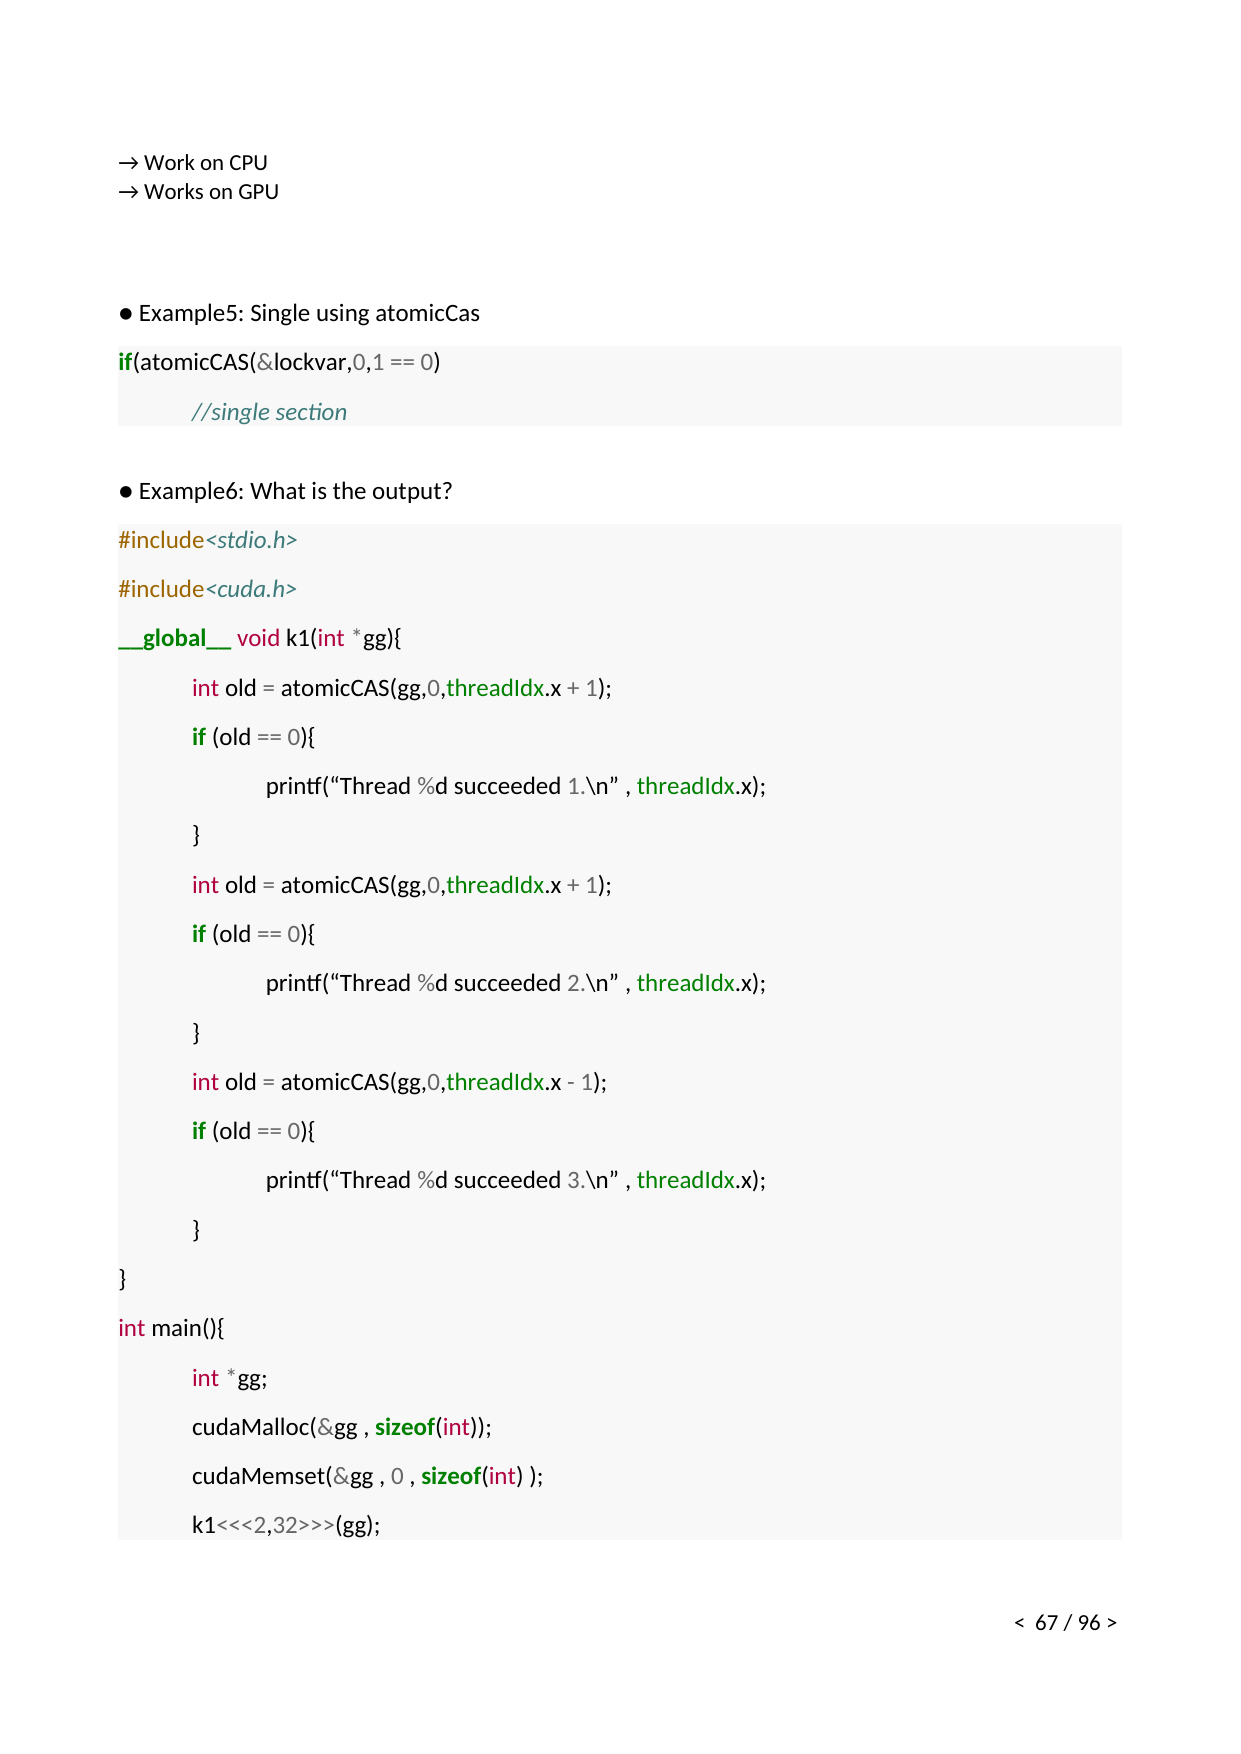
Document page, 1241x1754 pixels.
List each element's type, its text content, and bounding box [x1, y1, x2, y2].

text } [118, 820, 1122, 850]
text if (old == 0){ [118, 721, 1122, 752]
text __global__ void k1(int *gg){ [118, 623, 1122, 653]
text if (old == 0){ [118, 918, 1122, 949]
text ● Example6: What is the output? [118, 475, 1122, 505]
text #include<cuda.h> [118, 573, 1122, 604]
text → Work on CPU [118, 148, 1122, 176]
text //single section [118, 396, 1122, 426]
text int *gg; [118, 1362, 1122, 1392]
text printf(“Thread %d succeeded 3.\n” , threadIdx.x); [118, 1164, 1122, 1195]
text ● Example5: Single using atomicCas [118, 297, 1122, 328]
text if (old == 0){ [118, 1115, 1122, 1146]
text printf(“Thread %d succeeded 1.\n” , threadIdx.x); [118, 770, 1122, 801]
text } [118, 1263, 1122, 1294]
text cudaMalloc(&gg , sizeof(int)); [118, 1411, 1122, 1441]
text #include<stdio.h> [118, 524, 1122, 554]
text } [118, 1017, 1122, 1047]
text int old = atomicCAS(gg,0,threadIdx.x + 1); [118, 869, 1122, 899]
text int old = atomicCAS(gg,0,threadIdx.x - 1); [118, 1066, 1122, 1097]
text int old = atomicCAS(gg,0,threadIdx.x + 1); [118, 672, 1122, 702]
text k1<<<2,32>>>(gg); [118, 1509, 1122, 1540]
text int main(){ [118, 1312, 1122, 1343]
text cudaMemset(&gg , 0 , sizeof(int) ); [118, 1460, 1122, 1491]
text if(atomicCAS(&lockvar,0,1 == 0) [118, 346, 1122, 377]
text printf(“Thread %d succeeded 2.\n” , threadIdx.x); [118, 967, 1122, 998]
text } [118, 1214, 1122, 1244]
text → Works on GPU [118, 177, 1122, 206]
